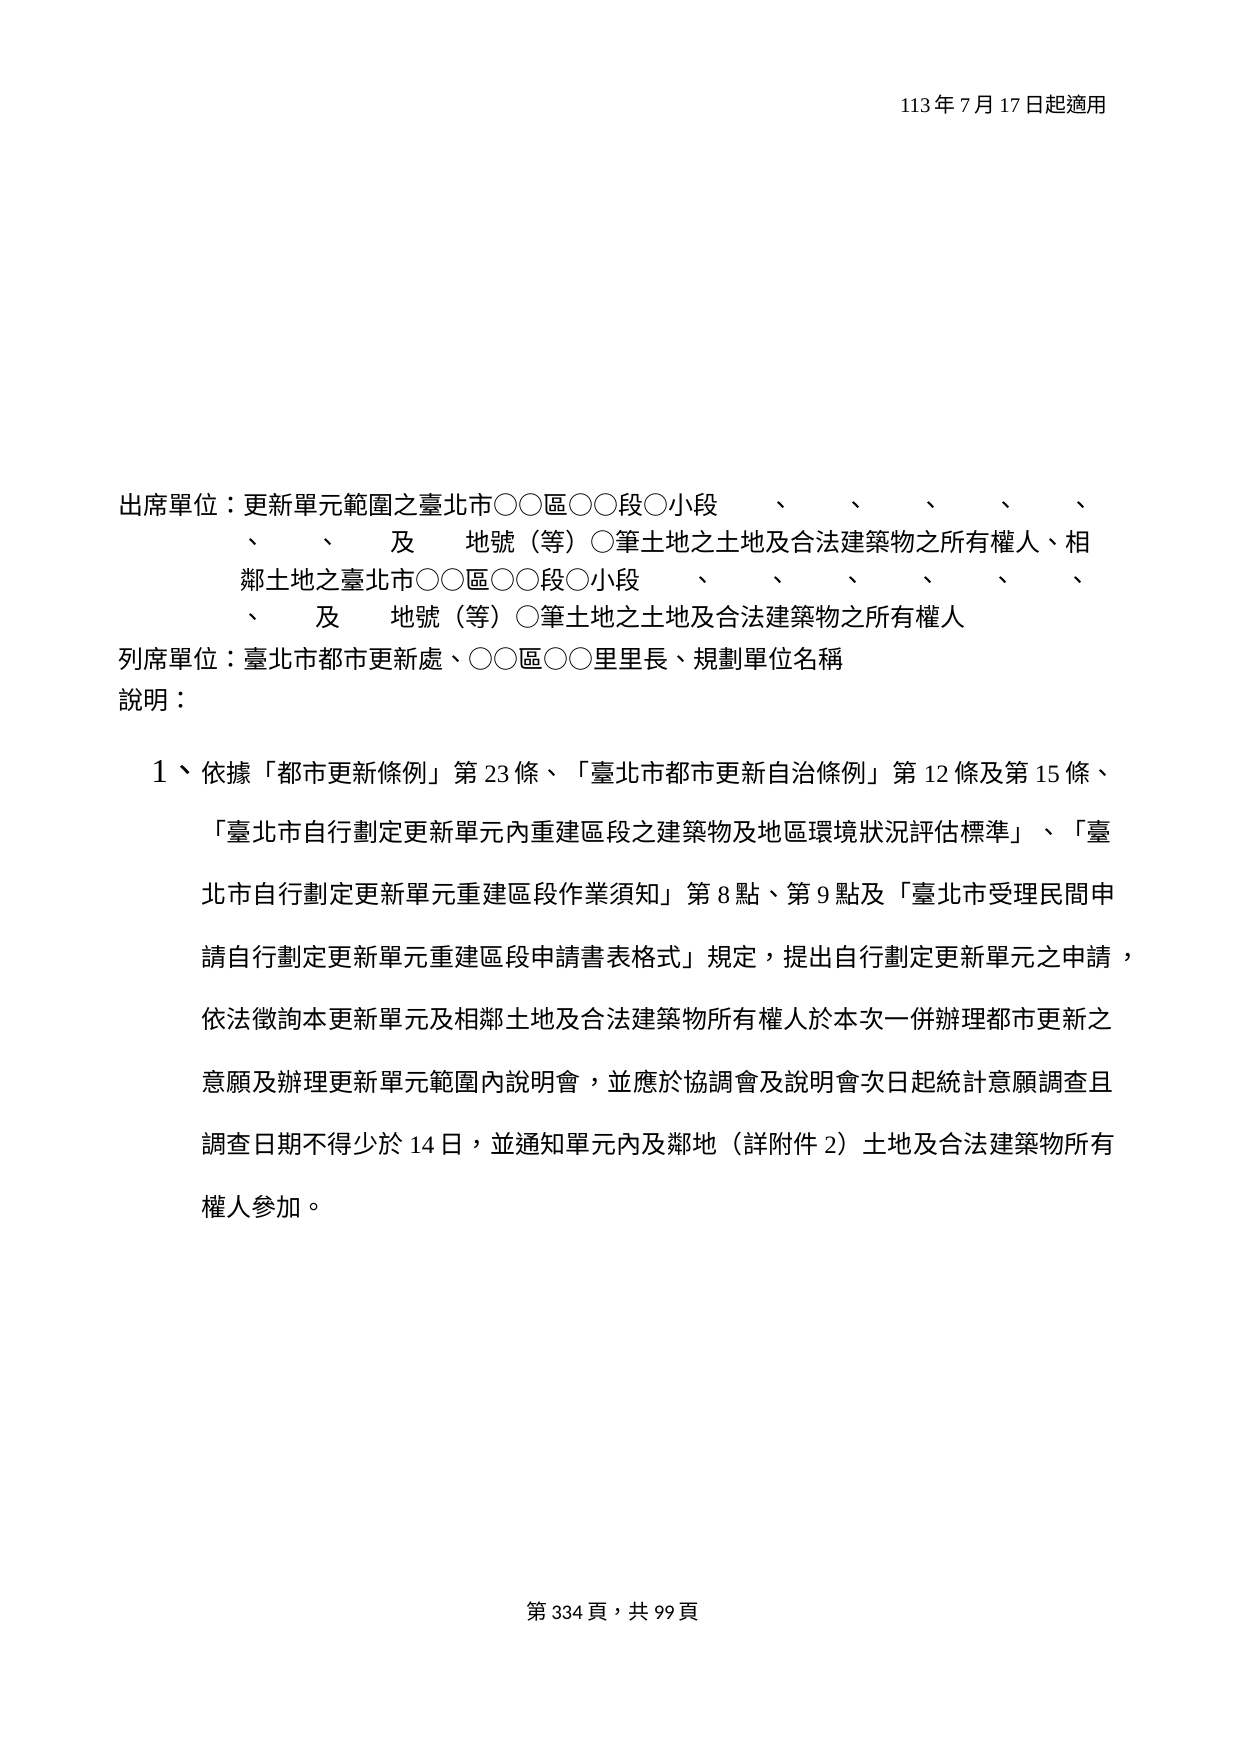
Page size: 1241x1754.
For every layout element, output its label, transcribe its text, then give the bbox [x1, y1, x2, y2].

text 說明： [118, 679, 1122, 717]
text 列席單位：臺北市都市更新處、○○區○○里里長、規劃單位名稱 [118, 638, 1122, 676]
list 依據「都市更新條例」第23條、「臺北市都市更新自治條例」第12條及第15條、「臺北市自行劃定更新單元內重建區段之建築物及地區環境狀況評估標準」、「臺北市自行劃定更新單元重建區段作業須知」第8點、第9點及「臺北市受理民間申請自行劃定更新單元重建區段申請書表格式」規定，提出自行劃定更新單元之申請，依法徵詢本更新單元及相鄰土地及合法建築物所有權人於本次一併辦理都市更新之意願及辦理更新單元範圍內說明會，並應於協調會及說明會次日起統計意願調查且調查日期不得少於14日，並通知單元內及鄰地（詳附件2）土地及合法建築物所有權人參加。 [151, 726, 1115, 1226]
text 出席單位：更新單元範圍之臺北市○○區○○段○小段 、 、 、 、 、 、 、 及 地號（等）○筆土地之土地及合法建築物之所有權人、相鄰土地之臺北市○○區○○段○小段 、 、 、 、 、 、 、 及 地號（等）○筆土地之土地及合法建築物之所有權人 [118, 484, 1107, 634]
